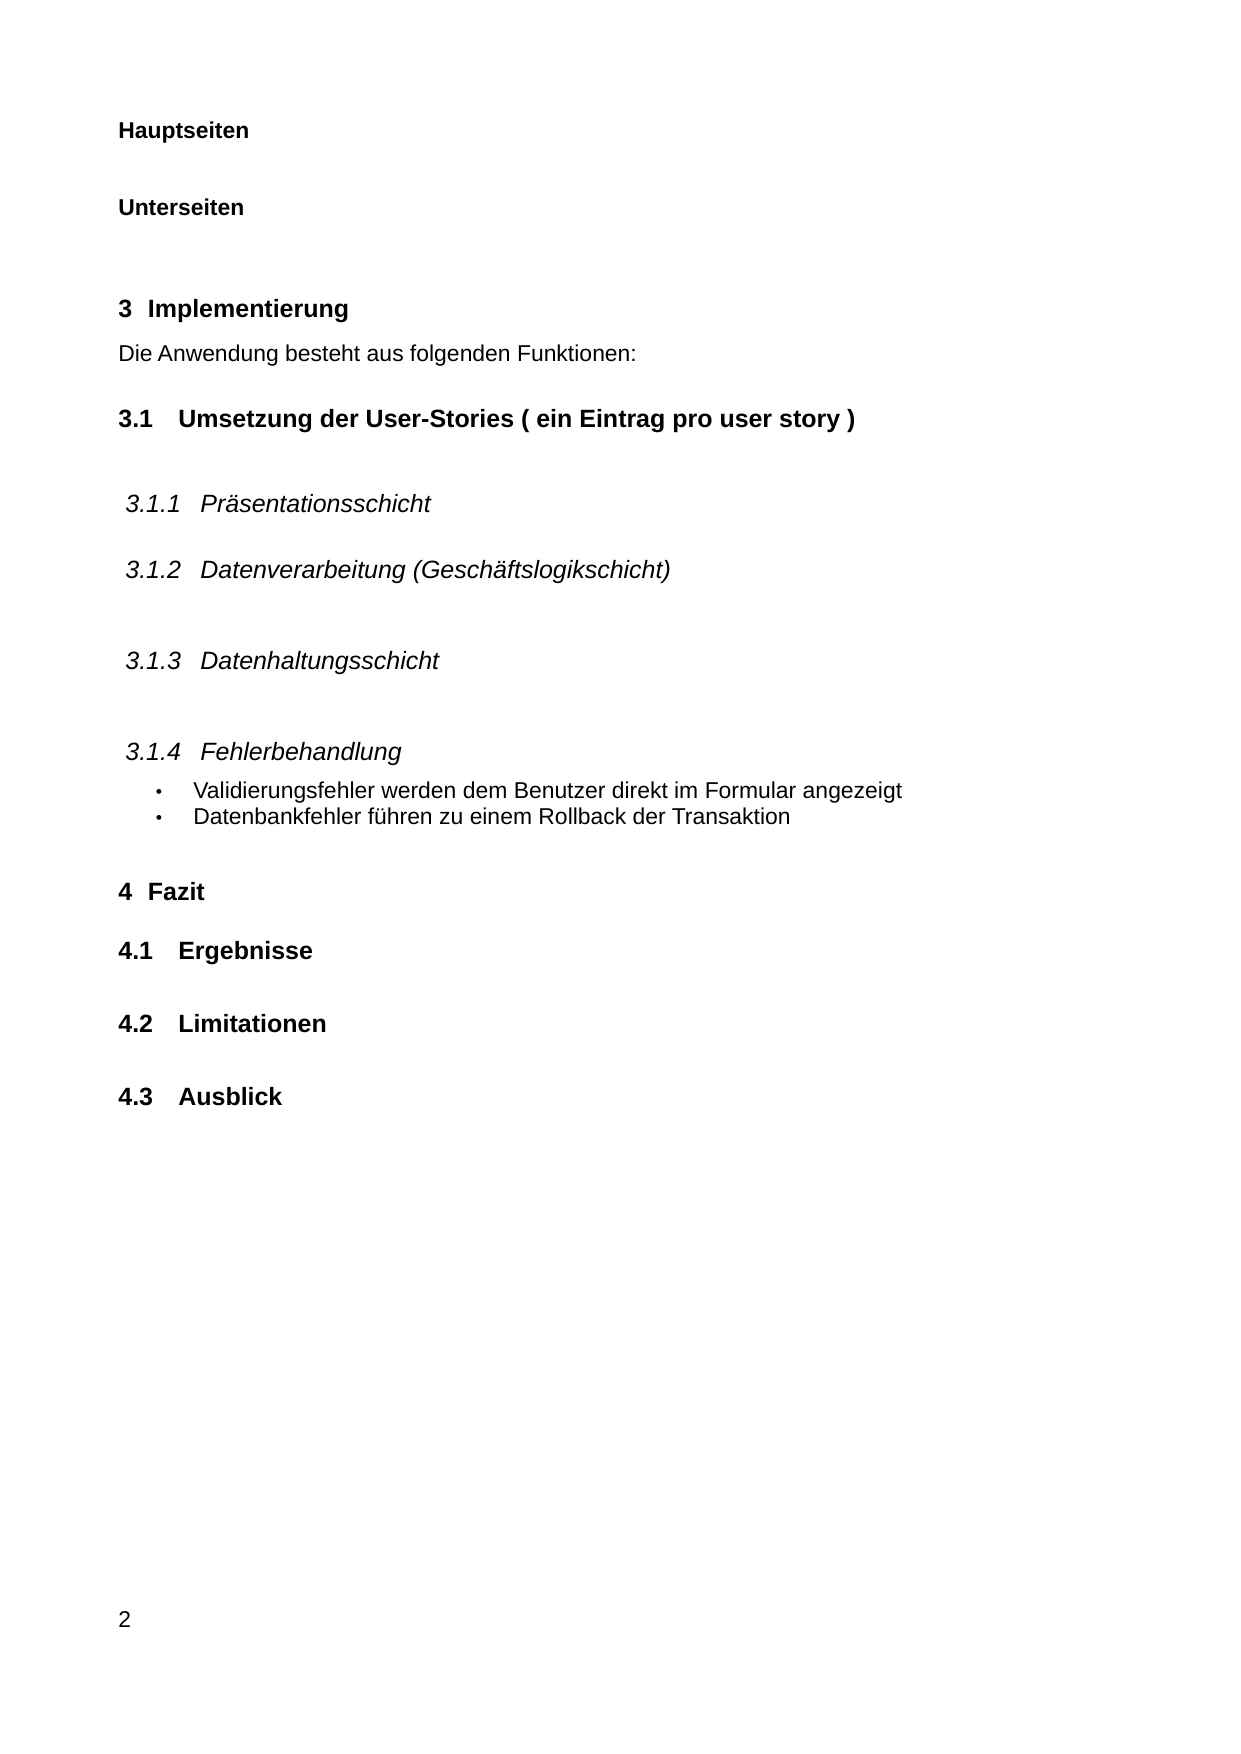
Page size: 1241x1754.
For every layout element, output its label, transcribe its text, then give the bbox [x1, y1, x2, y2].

subtitle Implementierung [118, 295, 1122, 323]
subtitle Umsetzung der User-Stories ( ein Eintrag pro user story ) [118, 405, 1122, 433]
subtitle Ausblick [118, 1083, 1122, 1111]
subtitle Limitationen [118, 1010, 1122, 1038]
list Datenbankfehler führen zu einem Rollback der Transaktion [156, 804, 1122, 829]
text Unterseiten [118, 195, 1122, 221]
subtitle Fazit [118, 878, 1122, 906]
subtitle Datenhaltungsschicht [125, 647, 1122, 674]
subtitle Fehlerbehandlung [125, 738, 1122, 766]
subtitle Präsentationsschicht [125, 490, 1122, 518]
text Hauptseiten [118, 118, 1122, 144]
text Die Anwendung besteht aus folgenden Funktionen: [118, 341, 1122, 367]
subtitle Datenverarbeitung (Geschäftslogikschicht) [125, 556, 1122, 583]
list Validierungsfehler werden dem Benutzer direkt im Formular angezeigt [156, 778, 1122, 804]
subtitle Ergebnisse [118, 937, 1122, 965]
